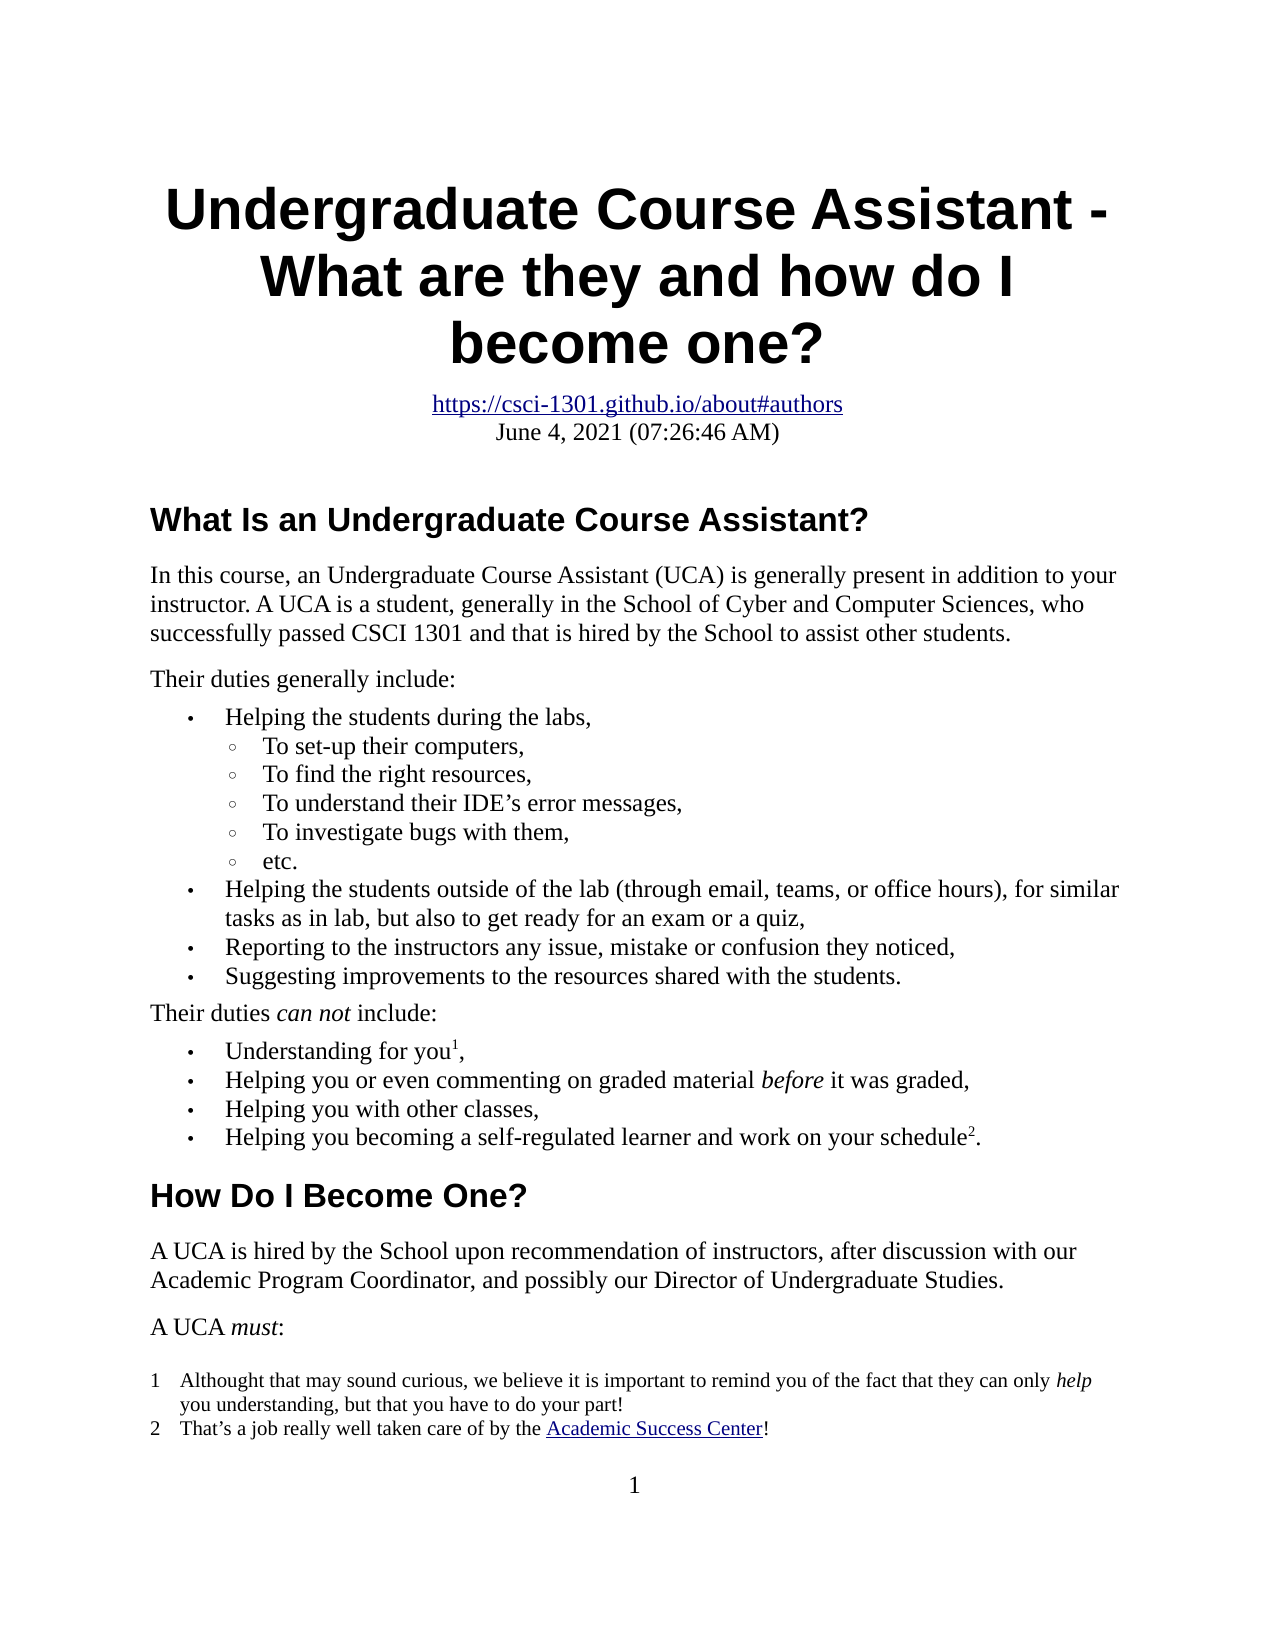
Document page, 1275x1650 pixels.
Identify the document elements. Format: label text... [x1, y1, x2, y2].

list To set-up their computers, [225, 731, 1125, 759]
list etc. [225, 846, 1125, 874]
list Helping the students outside of the lab (through email, teams, or office hours), for similar tasks as in lab, but also to get ready for an exam or a quiz, [187, 874, 1125, 932]
list To find the right resources, [225, 759, 1125, 788]
list Reporting to the instructors any issue, mistake or confusion they noticed, [187, 932, 1125, 961]
list Althought that may sound curious, we believe it is important to remind you of the fact that they can only help you understanding, but that you have to do your part! [150, 1368, 1125, 1416]
list To investigate bugs with them, [225, 817, 1125, 846]
list Helping you becoming a self-regulated learner and work on your schedule. [187, 1122, 1125, 1151]
list Helping you with other classes, [187, 1094, 1125, 1122]
list To understand their IDE’s error messages, [225, 788, 1125, 817]
list Helping the students during the labs, [187, 702, 1125, 731]
list Understanding for you, [187, 1036, 1125, 1065]
text Their duties generally include: [150, 664, 1125, 693]
subtitle What Is an Undergraduate Course Assistant? [150, 500, 1125, 539]
text A UCA is hired by the School upon recommendation of instructors, after discussion with our Academic Program Coordinator, and possibly our Director of Undergraduate Studies. [150, 1236, 1125, 1294]
text Their duties can not include: [150, 998, 1125, 1027]
text https://csci-1301.github.io/about#authors [150, 389, 1125, 417]
text In this course, an Undergraduate Course Assistant (UCA) is generally present in addition to your instructor. A UCA is a student, generally in the School of Cyber and Computer Sciences, who successfully passed CSCI 1301 and that is hired by the School to assist other students. [150, 560, 1125, 646]
text A UCA must: [150, 1312, 1125, 1340]
list Helping you or even commenting on graded material before it was graded, [187, 1065, 1125, 1094]
text June 4, 2021 (07:26:46 AM) [150, 417, 1125, 446]
list That’s a job really well taken care of by the Academic Success Center! [150, 1416, 1125, 1440]
title Undergraduate Course Assistant - What are they and how do I become one? [150, 175, 1125, 376]
list Suggesting improvements to the resources shared with the students. [187, 961, 1125, 989]
subtitle How Do I Become One? [150, 1176, 1125, 1215]
